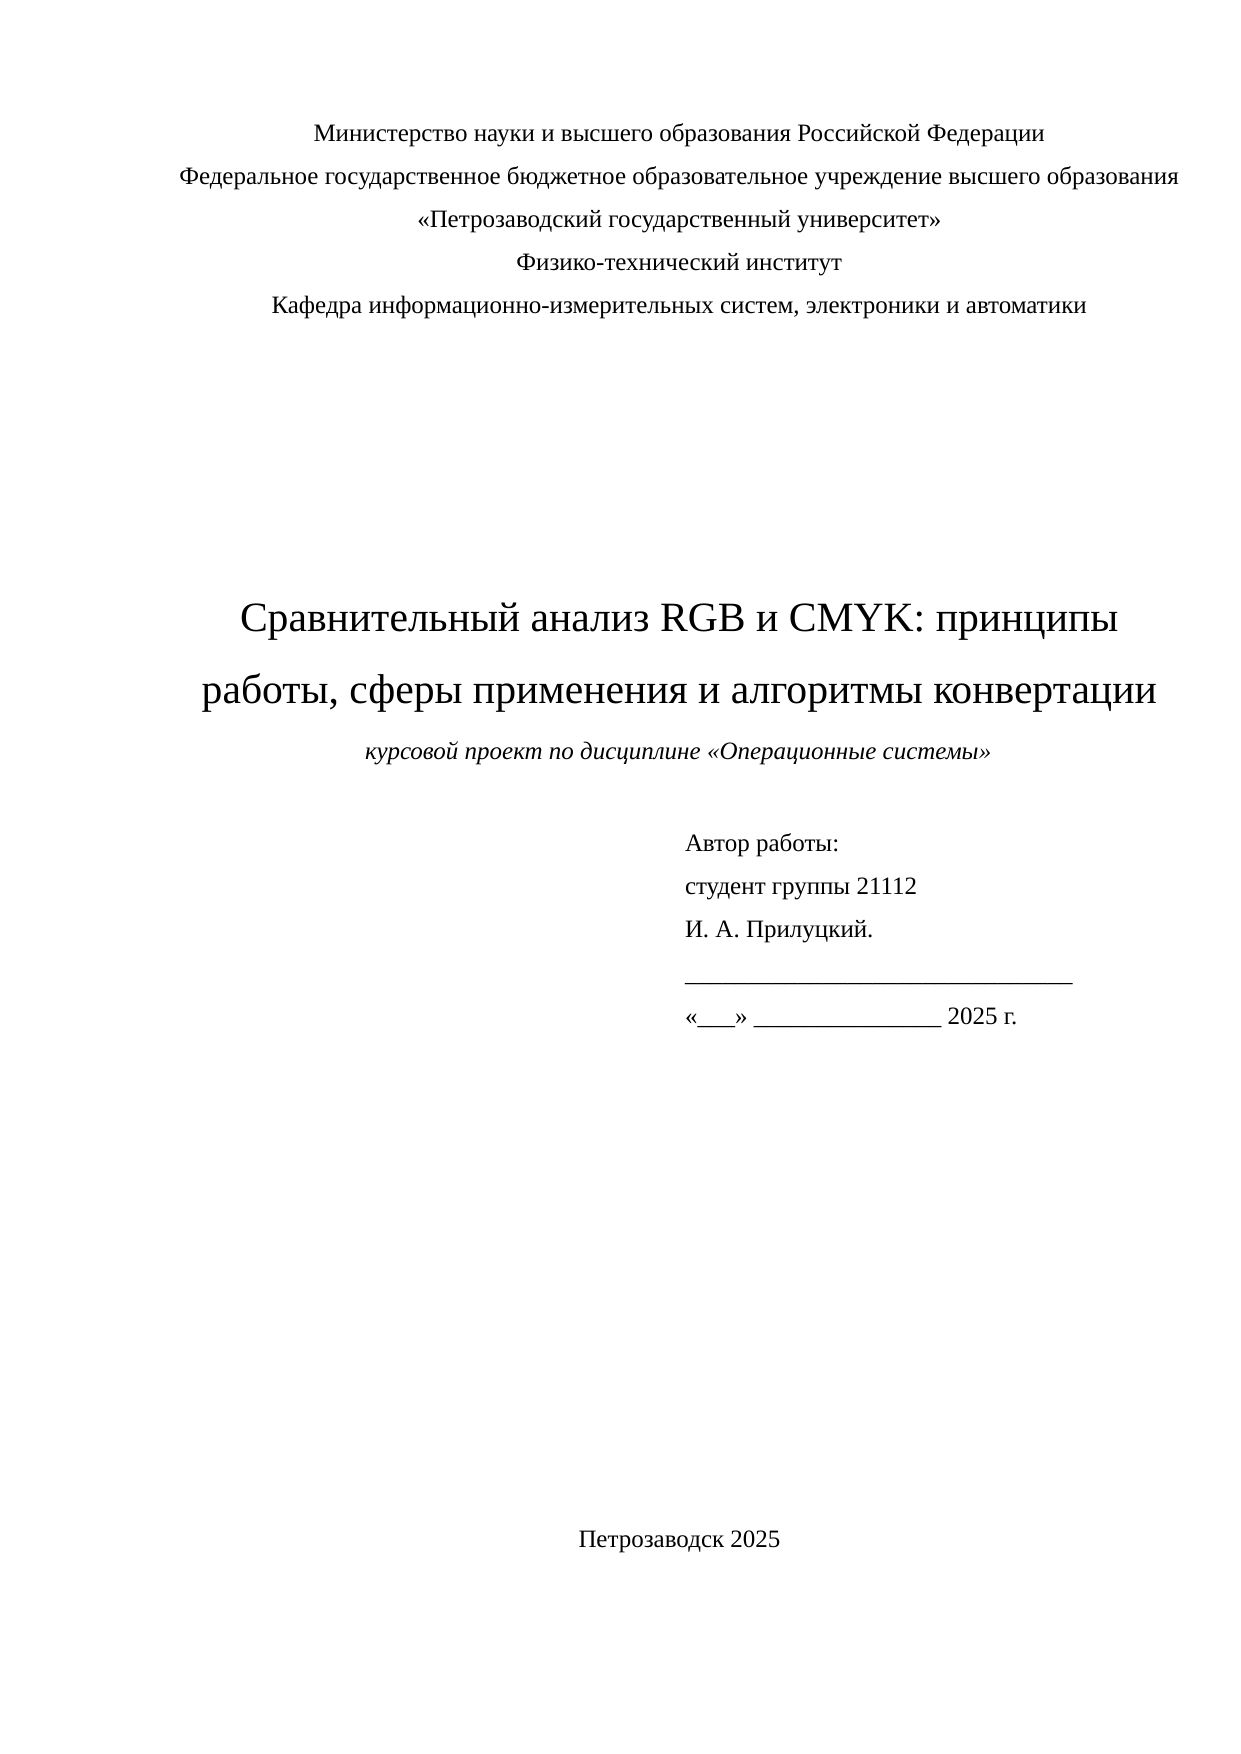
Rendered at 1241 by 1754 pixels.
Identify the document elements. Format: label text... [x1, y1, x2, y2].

text «Петрозаводский государственный университет» [177, 204, 1181, 233]
table_header Автор работы: студент группы 21112 И. А. Прилуцкий. _______________________________ «___» _______________ 2025 г. [679, 823, 1187, 1049]
text Петрозаводск 2025 [177, 1524, 1181, 1553]
text Сравнительный анализ RGB и CMYK: принципы работы, сферы применения и алгоритмы конвертации [177, 592, 1181, 712]
text Федеральное государственное бюджетное образовательное учреждение высшего образования [177, 161, 1181, 190]
text Министерство науки и высшего образования Российской Федерации [177, 118, 1181, 147]
text курсовой проект по дисциплине «Операционные системы» [177, 736, 1181, 765]
text Физико-технический институт [177, 247, 1181, 276]
table_header [177, 823, 679, 1049]
text Кафедра информационно-измерительных систем, электроники и автоматики [177, 291, 1181, 319]
